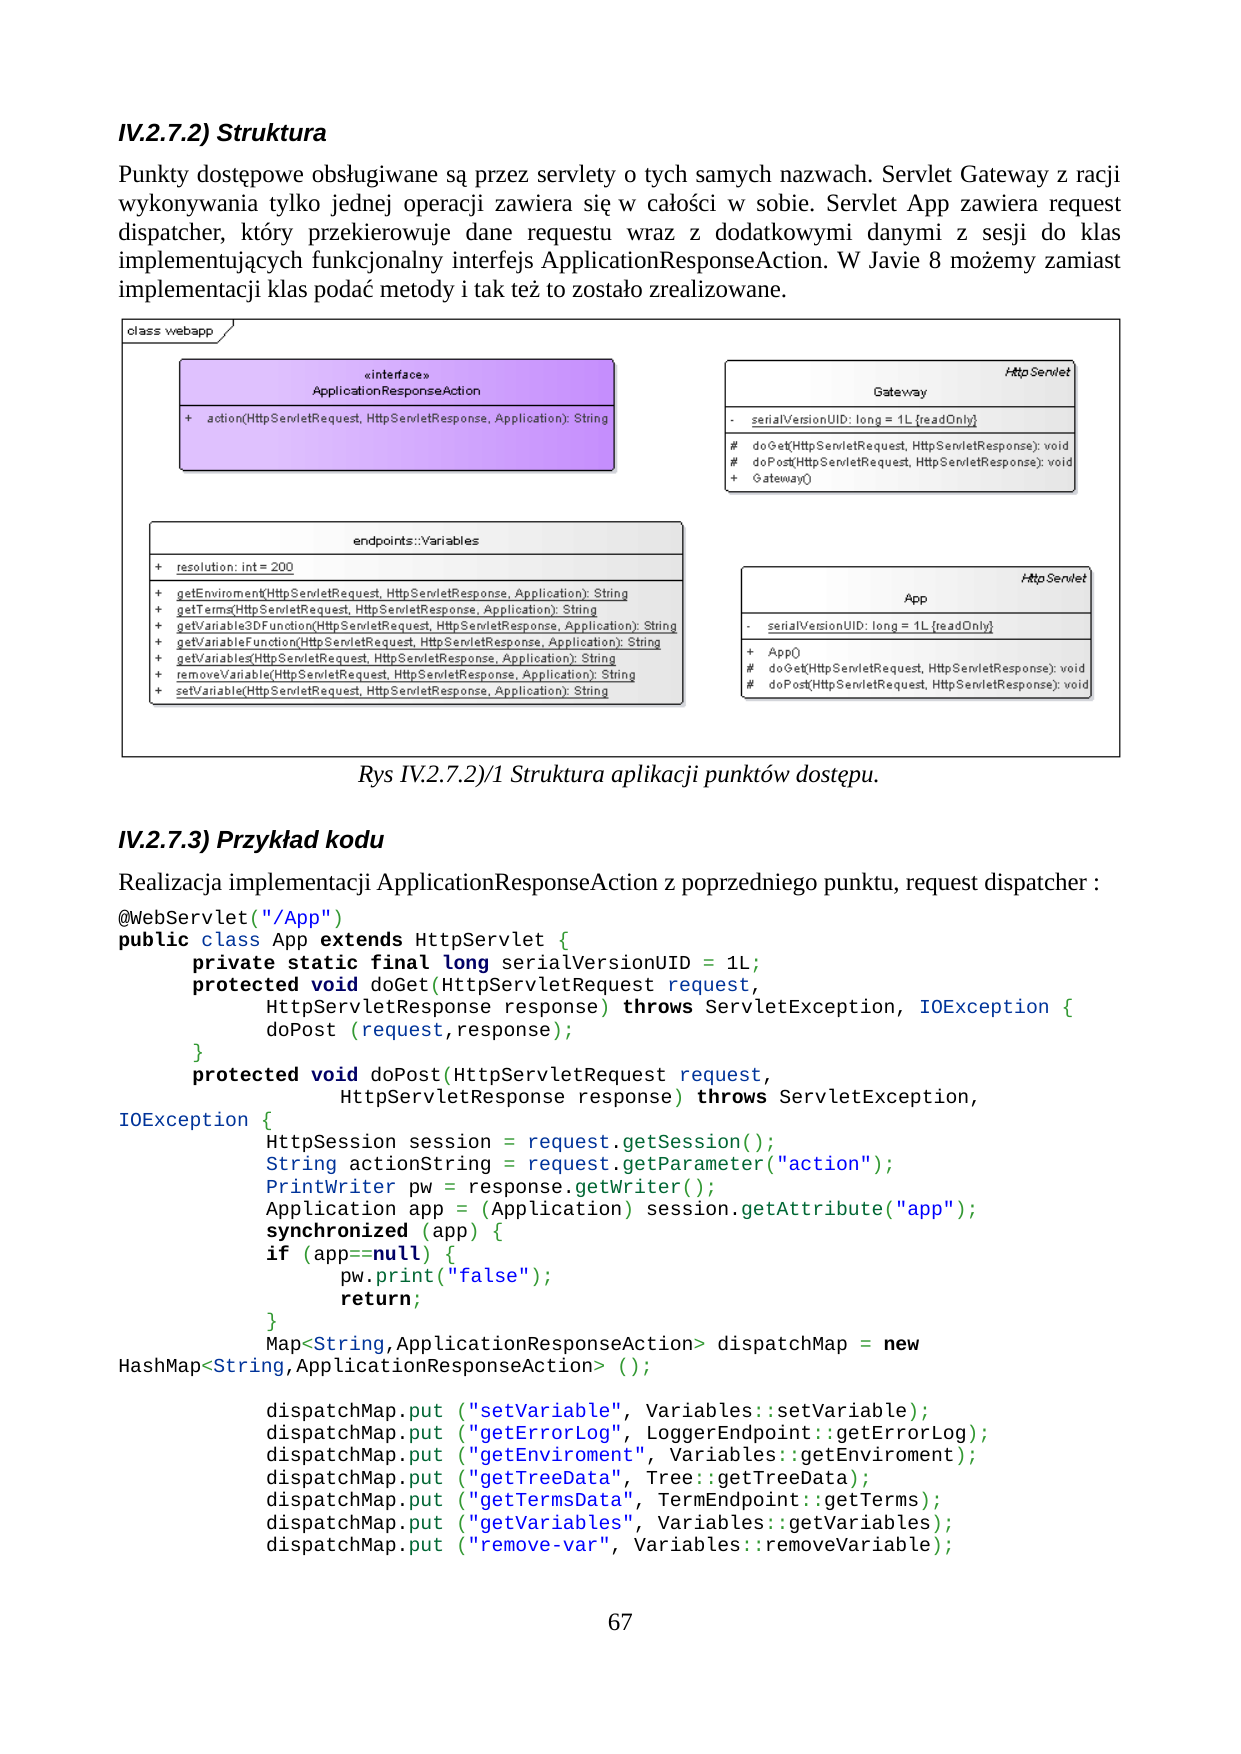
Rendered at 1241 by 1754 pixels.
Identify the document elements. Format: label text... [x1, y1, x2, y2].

text dispatchMap.put ("getTreeData", Tree::getTreeData); [118, 1468, 1122, 1490]
text if (app==null) { [118, 1244, 1122, 1266]
text String actionString = request.getParameter("action"); [118, 1154, 1122, 1177]
text PrintWriter pw = response.getWriter(); [118, 1177, 1122, 1199]
text private static final long serialVersionUID = 1L; [118, 953, 1122, 975]
text HttpSession session = request.getSession(); [118, 1132, 1122, 1154]
text synchronized (app) { [118, 1221, 1122, 1244]
text pw.print("false"); [118, 1266, 1122, 1289]
text public class App extends HttpServlet { [118, 930, 1122, 953]
text return; [118, 1289, 1122, 1311]
text Map<String,ApplicationResponseAction> dispatchMap = new HashMap<String,ApplicationResponseAction> (); [118, 1333, 1122, 1378]
text } [118, 1042, 1122, 1065]
text doPost (request,response); [118, 1020, 1122, 1042]
text Application app = (Application) session.getAttribute("app"); [118, 1199, 1122, 1221]
text protected void doGet(HttpServletRequest request, [118, 975, 1122, 997]
text dispatchMap.put ("getErrorLog", LoggerEndpoint::getErrorLog); [118, 1423, 1122, 1445]
text Realizacja implementacji ApplicationResponseAction z poprzedniego punktu, request dispatcher : [118, 867, 1122, 895]
text protected void doPost(HttpServletRequest request, [118, 1065, 1122, 1087]
subtitle Struktura [118, 118, 1122, 147]
picture [118, 315, 1123, 760]
text Rys IV.2.7.2)/1 Struktura aplikacji punktów dostępu. [118, 760, 1122, 788]
text dispatchMap.put ("setVariable", Variables::setVariable); [118, 1401, 1122, 1423]
text HttpServletResponse response) throws ServletException, IOException { [118, 997, 1122, 1020]
text dispatchMap.put ("getTermsData", TermEndpoint::getTerms); [118, 1490, 1122, 1513]
subtitle Przykład kodu [118, 826, 1122, 854]
text Punkty dostępowe obsługiwane są przez servlety o tych samych nazwach. Servlet Gateway z racji wykonywania tylko jednej operacji zawiera się w całości w sobie. Servlet App zawiera request dispatcher, który przekierowuje dane requestu wraz z dodatkowymi danymi z sesji do klas implementujących funkcjonalny interfejs ApplicationResponseAction. W Javie 8 możemy zamiast implementacji klas podać metody i tak też to zostało zrealizowane. [118, 159, 1122, 303]
text HttpServletResponse response) throws ServletException, IOException { [118, 1087, 1122, 1132]
text dispatchMap.put ("getVariables", Variables::getVariables); [118, 1513, 1122, 1535]
text @WebServlet("/App") [118, 908, 1122, 930]
text dispatchMap.put ("getEnviroment", Variables::getEnviroment); [118, 1445, 1122, 1468]
text dispatchMap.put ("remove-var", Variables::removeVariable); [118, 1535, 1122, 1557]
text } [118, 1311, 1122, 1333]
